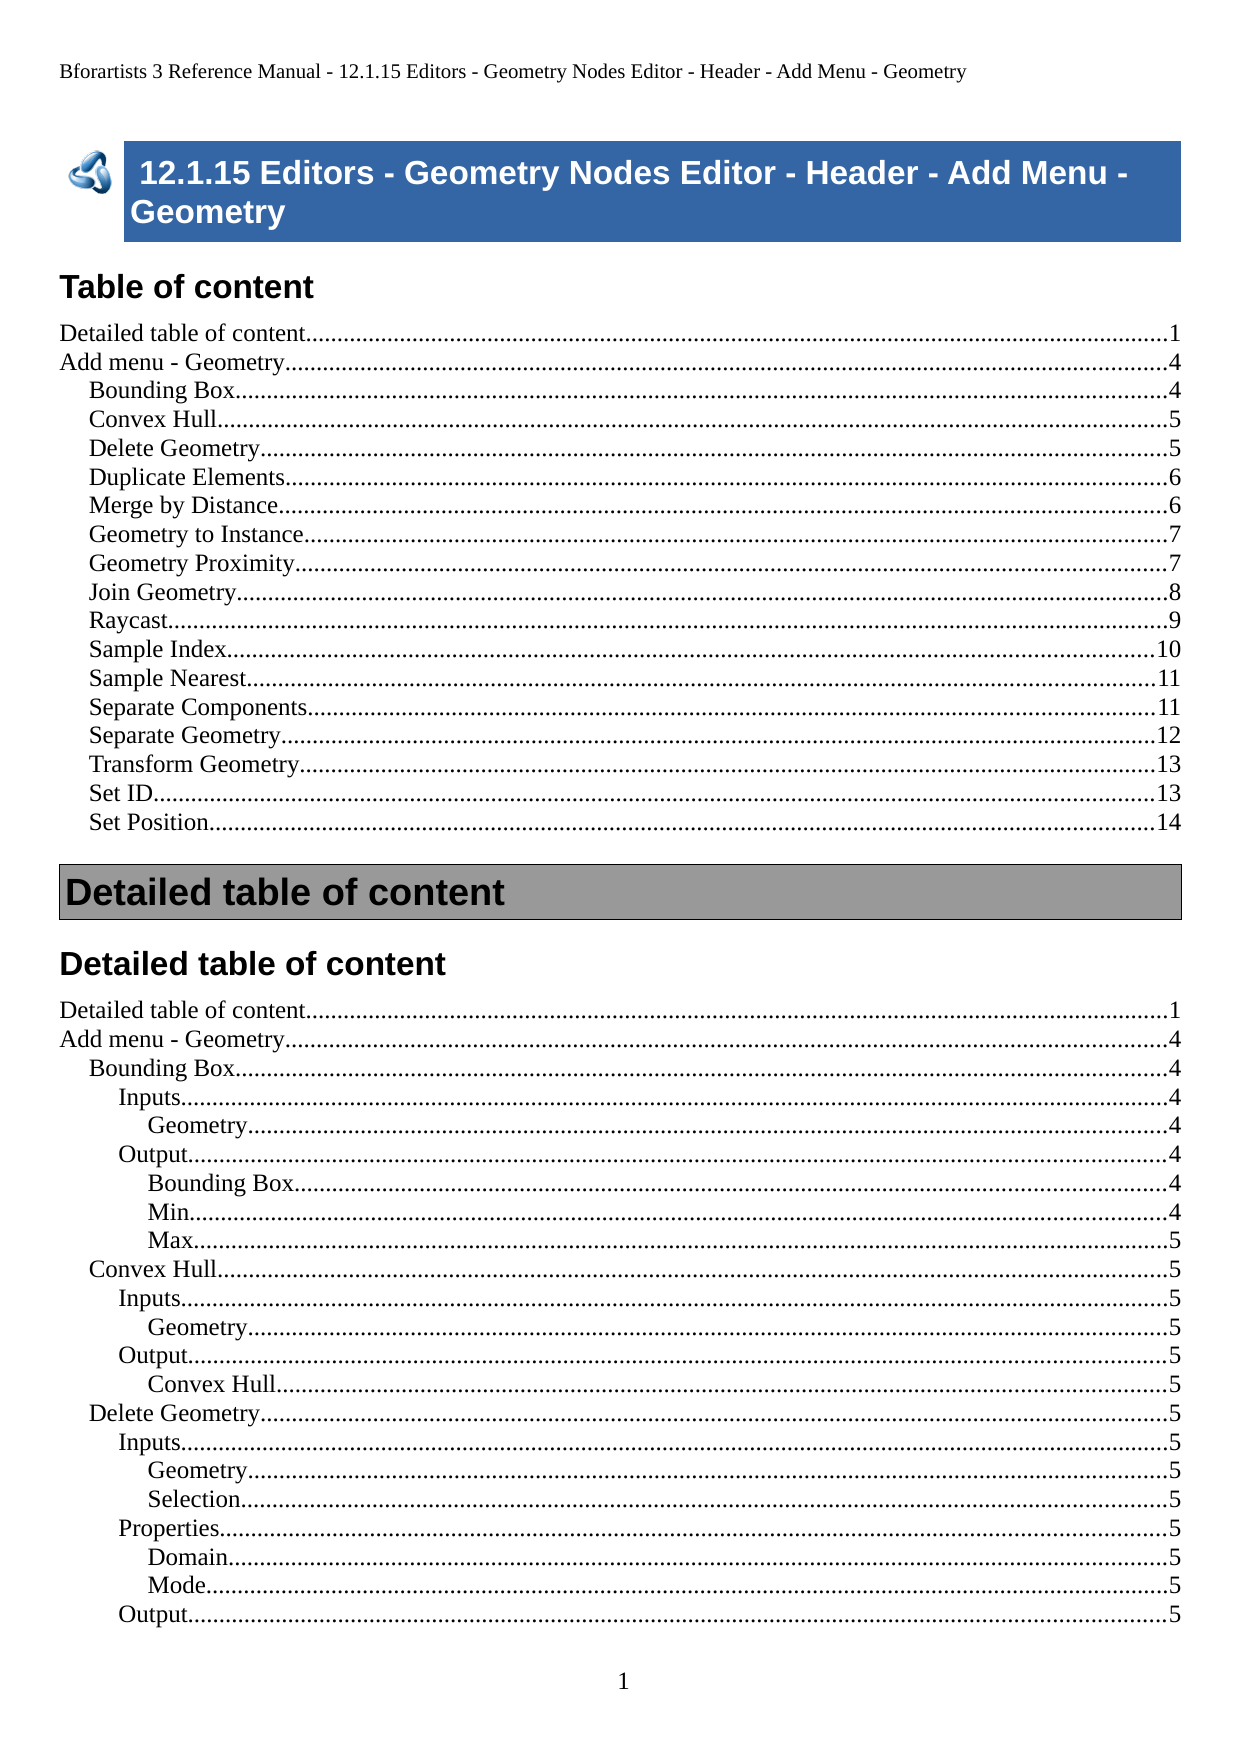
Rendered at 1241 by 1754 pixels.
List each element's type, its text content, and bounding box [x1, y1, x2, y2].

text Min 4 [147, 1197, 1181, 1225]
text Sample Nearest 11 [88, 663, 1181, 692]
text Geometry 5 [147, 1312, 1181, 1340]
text Detailed table of content 1 [59, 318, 1181, 347]
text Bounding Box 4 [147, 1168, 1181, 1197]
text Domain 5 [147, 1542, 1181, 1570]
text Properties 5 [118, 1513, 1181, 1542]
text Selection 5 [147, 1484, 1181, 1513]
text Merge by Distance 6 [88, 490, 1181, 519]
text Inputs 5 [118, 1427, 1181, 1455]
text Inputs 4 [118, 1082, 1181, 1110]
subtitle Detailed table of content [59, 944, 1181, 983]
text Geometry Proximity 7 [88, 548, 1181, 577]
text Separate Components 11 [88, 692, 1181, 720]
text Output 5 [118, 1340, 1181, 1369]
text Join Geometry 8 [88, 577, 1181, 605]
text Delete Geometry 5 [88, 433, 1181, 462]
text Inputs 5 [118, 1283, 1181, 1312]
text Convex Hull 5 [88, 1254, 1181, 1283]
text Delete Geometry 5 [88, 1398, 1181, 1427]
text Sample Index 10 [88, 634, 1181, 663]
text Add menu - Geometry 4 [59, 347, 1181, 375]
text Set Position 14 [88, 807, 1181, 835]
text Geometry 5 [147, 1455, 1181, 1484]
subtitle Table of content [59, 267, 1181, 305]
text Bounding Box 4 [88, 1053, 1181, 1082]
text Add menu - Geometry 4 [59, 1024, 1181, 1053]
table_header 12.1.15 Editors - Geometry Nodes Editor - Header - Add Menu - Geometry [124, 141, 1181, 242]
text Separate Geometry 12 [88, 720, 1181, 749]
text Bounding Box 4 [88, 375, 1181, 404]
text Mode 5 [147, 1570, 1181, 1599]
text Geometry 4 [147, 1110, 1181, 1139]
text Convex Hull 5 [88, 404, 1181, 433]
text Set ID 13 [88, 778, 1181, 807]
text Geometry to Instance 7 [88, 519, 1181, 548]
text Output 5 [118, 1599, 1181, 1628]
table_header [59, 141, 124, 242]
text Raycast 9 [88, 605, 1181, 634]
text Detailed table of content 1 [59, 995, 1181, 1024]
text Duplicate Elements 6 [88, 462, 1181, 490]
picture [65, 147, 114, 197]
text Max 5 [147, 1225, 1181, 1254]
text Transform Geometry 13 [88, 749, 1181, 778]
table_header Detailed table of content [60, 865, 1181, 919]
text Output 4 [118, 1139, 1181, 1168]
text Convex Hull 5 [147, 1369, 1181, 1398]
